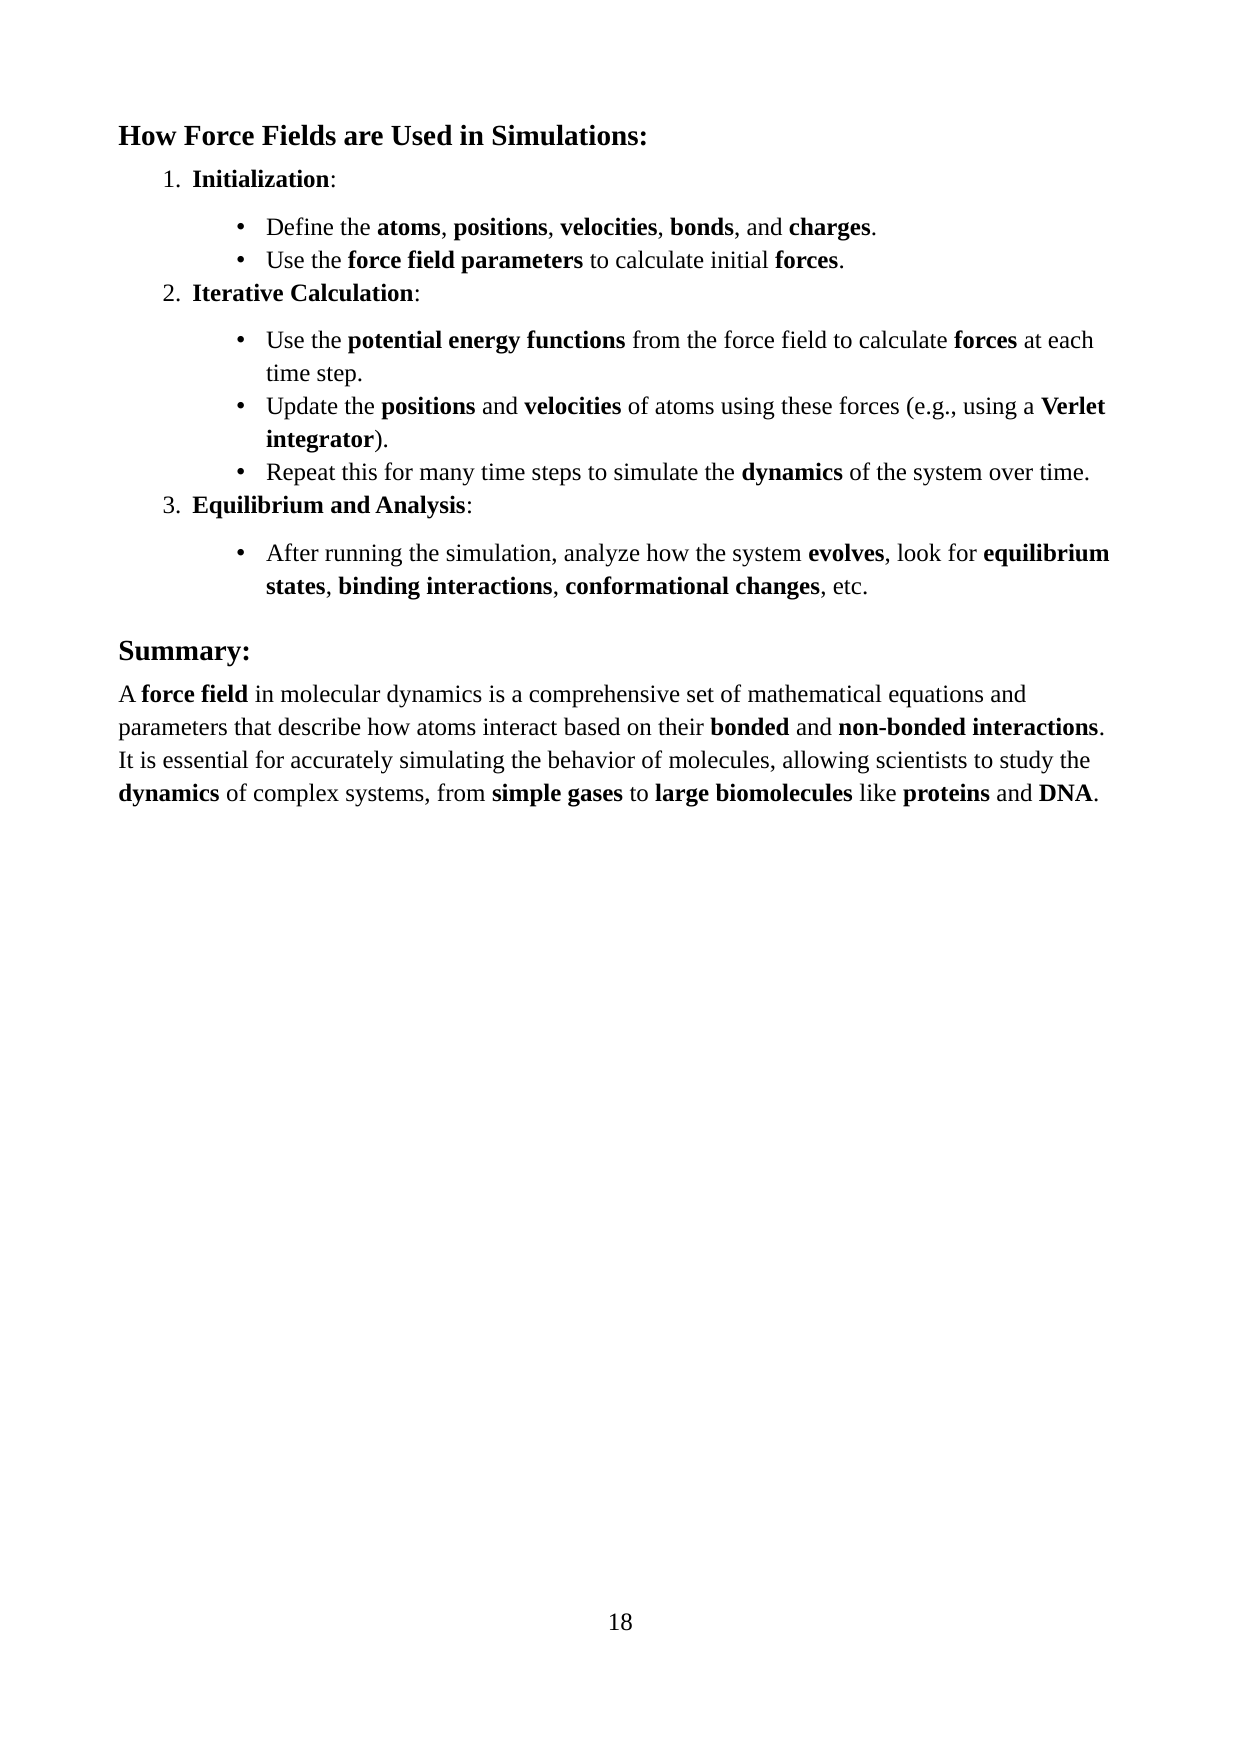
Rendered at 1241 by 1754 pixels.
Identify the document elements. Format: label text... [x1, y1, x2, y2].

list Repeat this for many time steps to simulate the dynamics of the system over time. [236, 457, 1122, 486]
list Update the positions and velocities of atoms using these forces (e.g., using a Verlet integrator). [236, 391, 1122, 453]
list Iterative Calculation: [162, 278, 1122, 307]
subtitle Summary: [118, 633, 1122, 667]
list Use the potential energy functions from the force field to calculate forces at each time step. [236, 325, 1122, 387]
list After running the simulation, analyze how the system evolves, look for equilibrium states, binding interactions, conformational changes, etc. [236, 538, 1122, 600]
list Initialization: [162, 164, 1122, 193]
list Define the atoms, positions, velocities, bonds, and charges. [236, 212, 1122, 241]
list Equilibrium and Analysis: [162, 491, 1122, 519]
list Use the force field parameters to calculate initial forces. [236, 245, 1122, 273]
subtitle How Force Fields are Used in Simulations: [118, 118, 1122, 152]
text A force field in molecular dynamics is a comprehensive set of mathematical equations and parameters that describe how atoms interact based on their bonded and non-bonded interactions. It is essential for accurately simulating the behavior of molecules, allowing scientists to study the dynamics of complex systems, from simple gases to large biomolecules like proteins and DNA. [118, 679, 1122, 807]
